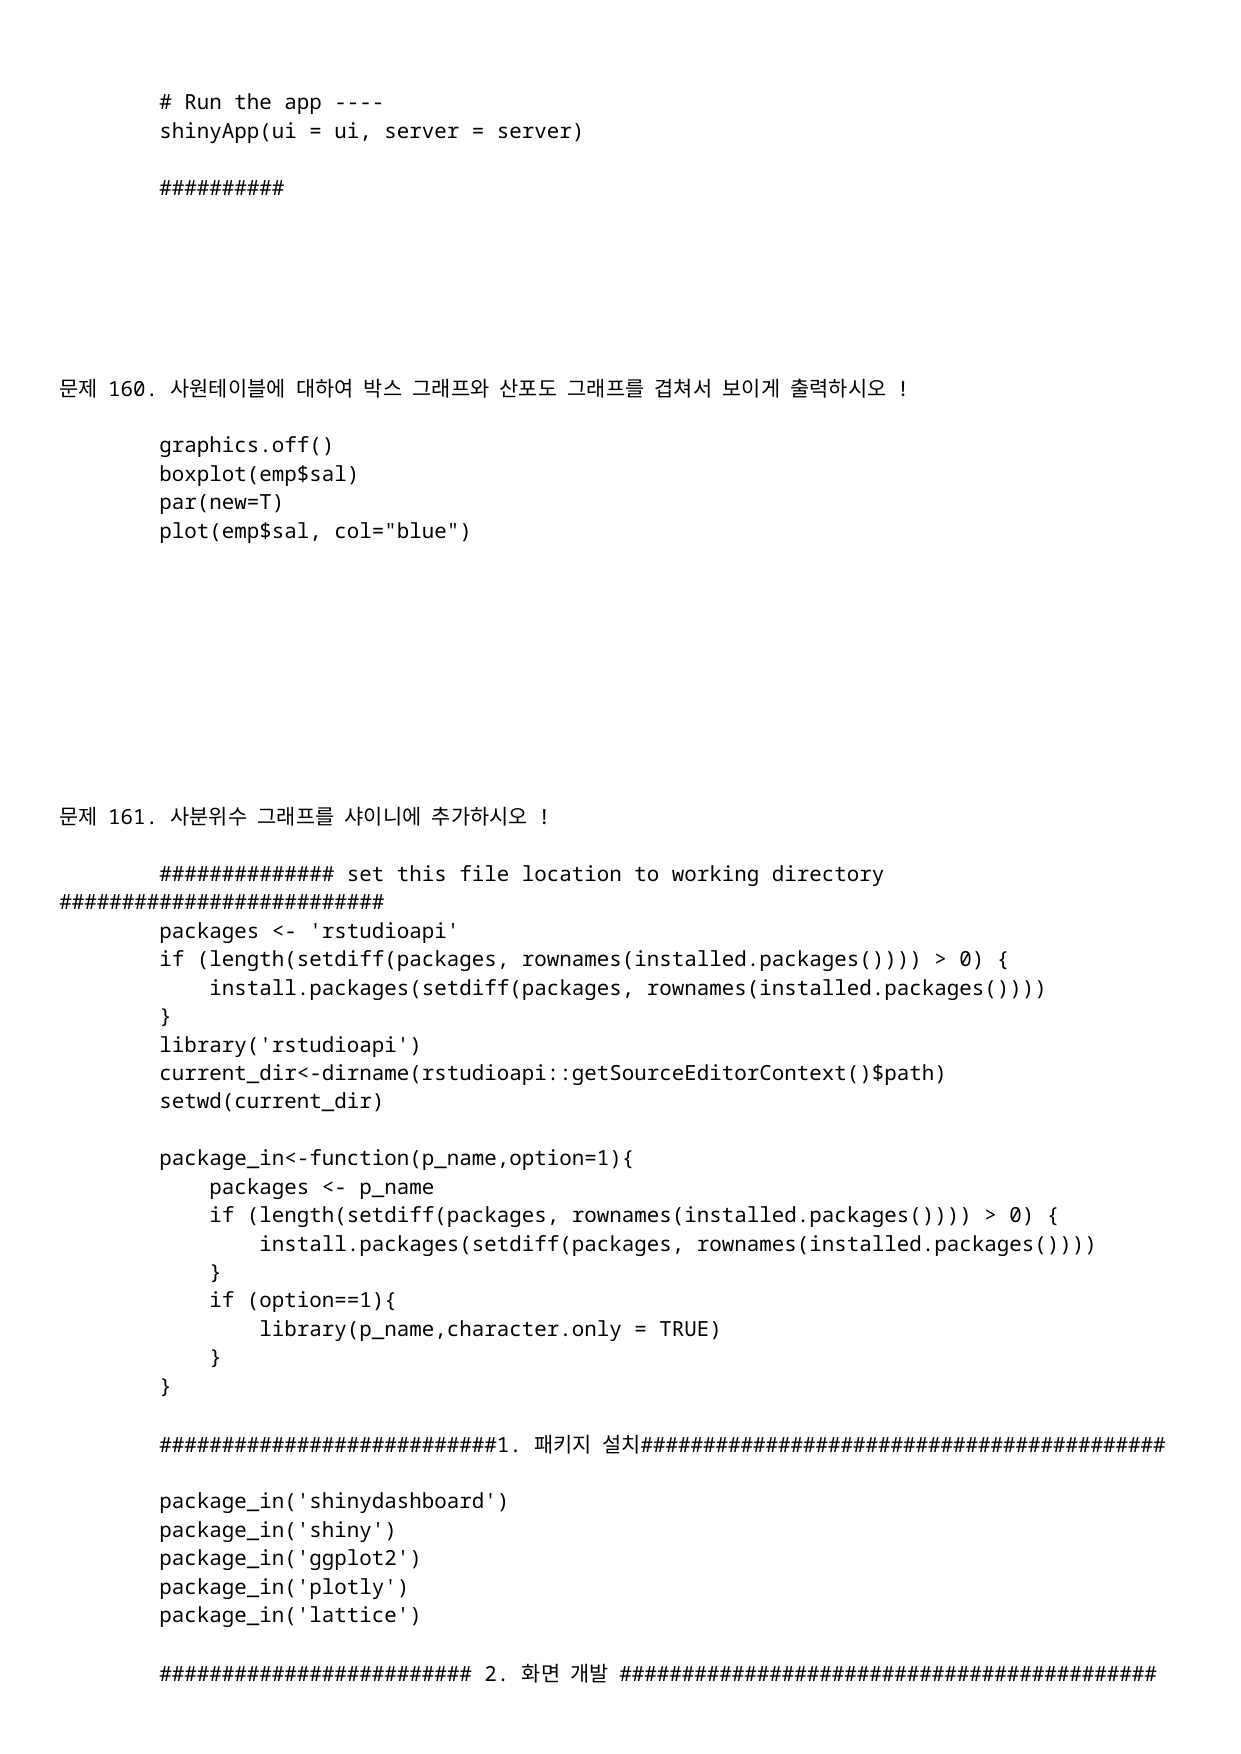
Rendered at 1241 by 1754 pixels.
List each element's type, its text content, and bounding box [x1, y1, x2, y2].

text } [59, 1001, 1181, 1030]
text current_dir<-dirname(rstudioapi::getSourceEditorContext()$path) [59, 1058, 1181, 1087]
text packages <- p_name [59, 1172, 1181, 1200]
text } [59, 1342, 1181, 1371]
text 문제 160. 사원테이블에 대하여 박스 그래프와 산포도 그래프를 겹쳐서 보이게 출력하시오 ! [59, 372, 1181, 402]
text ###########################1. 패키지 설치########################################## [59, 1428, 1181, 1458]
text plot(emp$sal, col="blue") [59, 516, 1181, 544]
text ######################### 2. 화면 개발 ########################################### [59, 1657, 1181, 1687]
text package_in<-function(p_name,option=1){ [59, 1143, 1181, 1172]
text package_in('shinydashboard') [59, 1487, 1181, 1515]
text install.packages(setdiff(packages, rownames(installed.packages()))) [59, 973, 1181, 1001]
text graphics.off() [59, 431, 1181, 459]
text if (length(setdiff(packages, rownames(installed.packages()))) > 0) { [59, 1200, 1181, 1229]
text # Run the app ---- [59, 87, 1181, 116]
text 문제 161. 사분위수 그래프를 샤이니에 추가하시오 ! [59, 800, 1181, 831]
text packages <- 'rstudioapi' [59, 916, 1181, 944]
text ########## [59, 173, 1181, 201]
text library(p_name,character.only = TRUE) [59, 1314, 1181, 1342]
text par(new=T) [59, 487, 1181, 516]
text } [59, 1371, 1181, 1399]
text package_in('ggplot2') [59, 1543, 1181, 1572]
text package_in('plotly') [59, 1572, 1181, 1600]
text if (length(setdiff(packages, rownames(installed.packages()))) > 0) { [59, 944, 1181, 973]
text boxplot(emp$sal) [59, 459, 1181, 487]
text package_in('shiny') [59, 1515, 1181, 1543]
text } [59, 1257, 1181, 1286]
text if (option==1){ [59, 1286, 1181, 1314]
text install.packages(setdiff(packages, rownames(installed.packages()))) [59, 1229, 1181, 1257]
text setwd(current_dir) [59, 1087, 1181, 1115]
text ############## set this file location to working directory ########################## [59, 859, 1181, 916]
text library('rstudioapi') [59, 1030, 1181, 1058]
text shinyApp(ui = ui, server = server) [59, 116, 1181, 144]
text package_in('lattice') [59, 1600, 1181, 1629]
